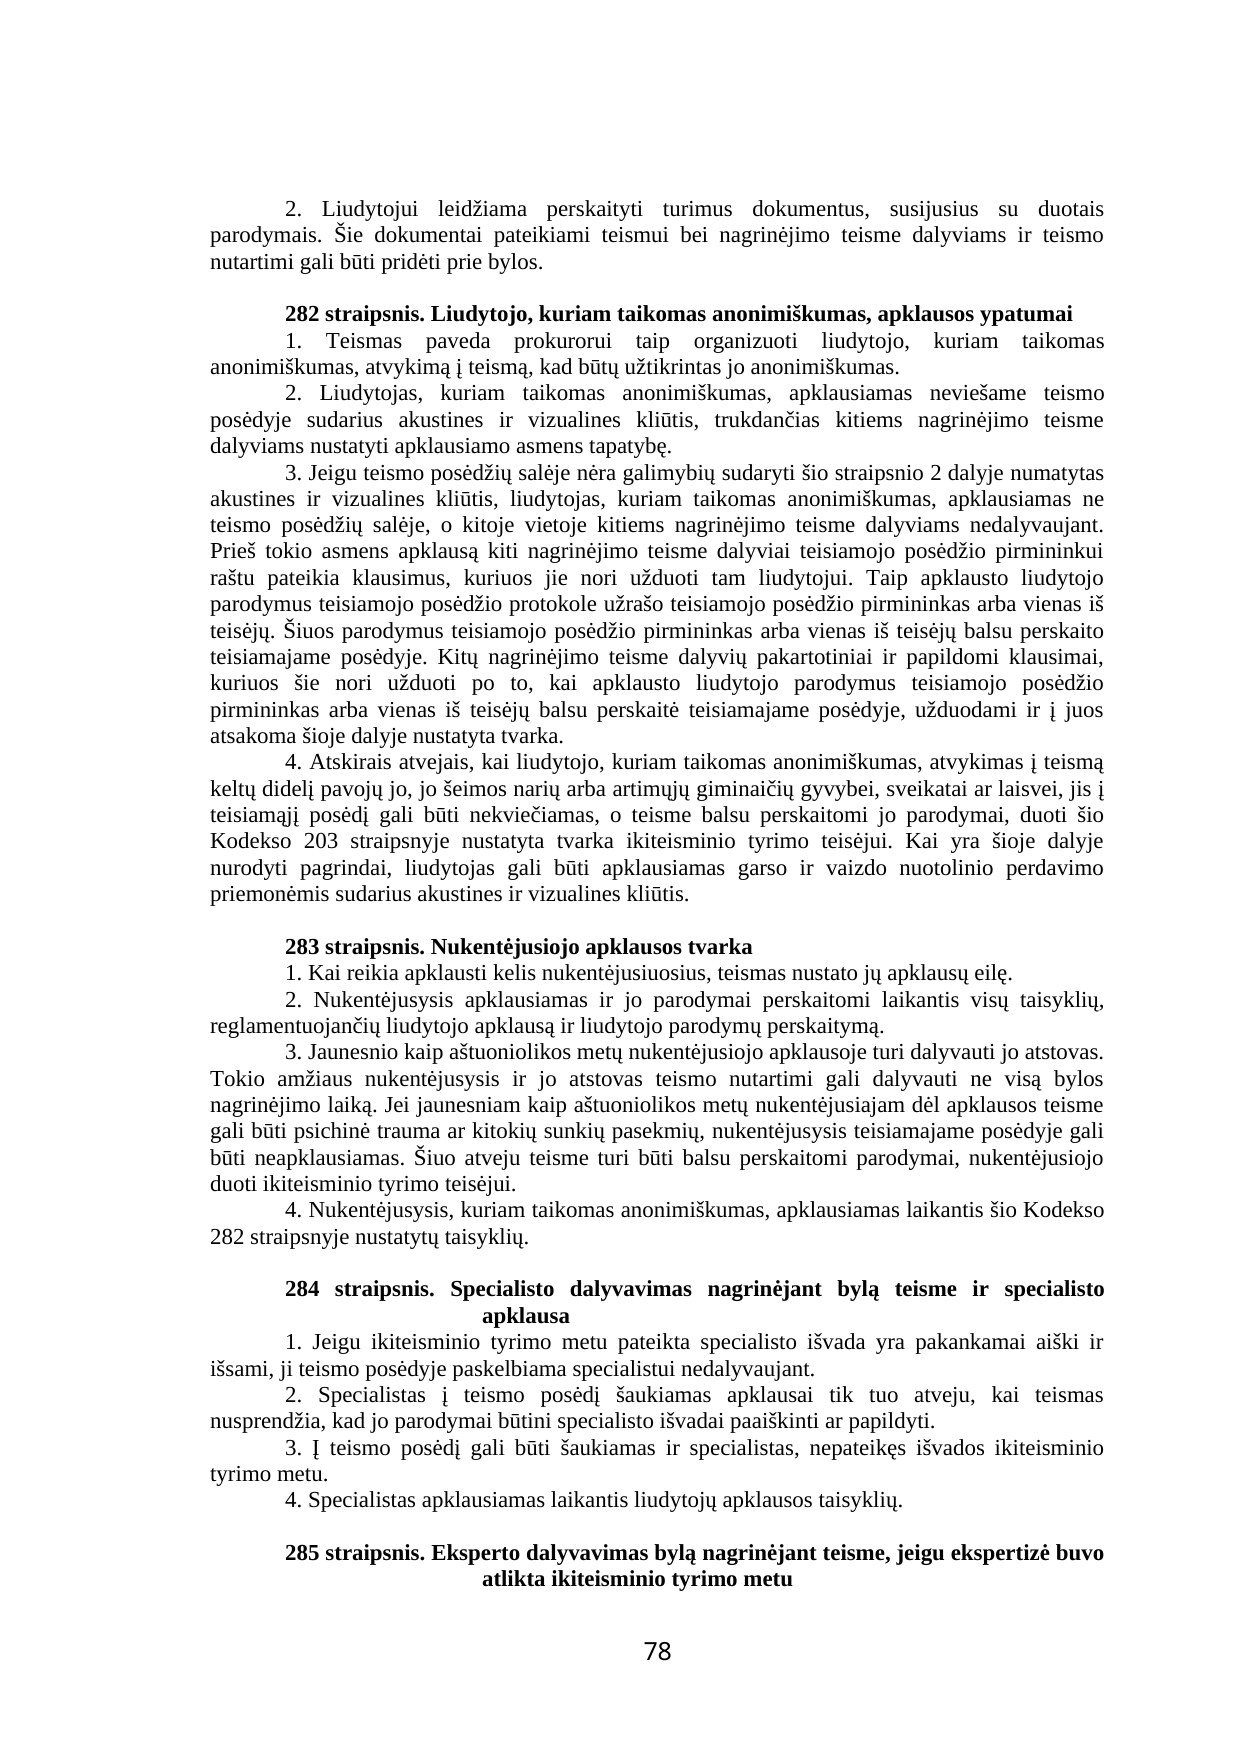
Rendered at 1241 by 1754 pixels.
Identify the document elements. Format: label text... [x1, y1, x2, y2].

text 2. Nukentėjusysis apklausiamas ir jo parodymai perskaitomi laikantis visų taisyklių, reglamentuojančių liudytojo apklausą ir liudytojo parodymų perskaitymą. [210, 986, 1106, 1038]
text 3. Jeigu teismo posėdžių salėje nėra galimybių sudaryti šio straipsnio 2 dalyje numatytas akustines ir vizualines kliūtis, liudytojas, kuriam taikomas anonimiškumas, apklausiamas ne teismo posėdžių salėje, o kitoje vietoje kitiems nagrinėjimo teisme dalyviams nedalyvaujant. Prieš tokio asmens apklausą kiti nagrinėjimo teisme dalyviai teisiamojo posėdžio pirmininkui raštu pateikia klausimus, kuriuos jie nori užduoti tam liudytojui. Taip apklausto liudytojo parodymus teisiamojo posėdžio protokole užrašo teisiamojo posėdžio pirmininkas arba vienas iš teisėjų. Šiuos parodymus teisiamojo posėdžio pirmininkas arba vienas iš teisėjų balsu perskaito teisiamajame posėdyje. Kitų nagrinėjimo teisme dalyvių pakartotiniai ir papildomi klausimai, kuriuos šie nori užduoti po to, kai apklausto liudytojo parodymus teisiamojo posėdžio pirmininkas arba vienas iš teisėjų balsu perskaitė teisiamajame posėdyje, užduodami ir į juos atsakoma šioje dalyje nustatyta tvarka. [210, 458, 1106, 748]
text 282 straipsnis. Liudytojo, kuriam taikomas anonimiškumas, apklausos ypatumai [285, 300, 1106, 327]
text 285 straipsnis. Eksperto dalyvavimas bylą nagrinėjant teisme, jeigu ekspertizė buvo atlikta ikiteisminio tyrimo metu [285, 1539, 1106, 1592]
text 1. Kai reikia apklausti kelis nukentėjusiuosius, teismas nustato jų apklausų eilę. [210, 959, 1106, 986]
text 1. Jeigu ikiteisminio tyrimo metu pateikta specialisto išvada yra pakankamai aiški ir išsami, ji teismo posėdyje paskelbiama specialistui nedalyvaujant. [210, 1328, 1106, 1381]
text 2. Liudytojas, kuriam taikomas anonimiškumas, apklausiamas neviešame teismo posėdyje sudarius akustines ir vizualines kliūtis, trukdančias kitiems nagrinėjimo teisme dalyviams nustatyti apklausiamo asmens tapatybę. [210, 379, 1106, 458]
text 4. Specialistas apklausiamas laikantis liudytojų apklausos taisyklių. [210, 1486, 1106, 1513]
text 3. Jaunesnio kaip aštuoniolikos metų nukentėjusiojo apklausoje turi dalyvauti jo atstovas. Tokio amžiaus nukentėjusysis ir jo atstovas teismo nutartimi gali dalyvauti ne visą bylos nagrinėjimo laiką. Jei jaunesniam kaip aštuoniolikos metų nukentėjusiajam dėl apklausos teisme gali būti psichinė trauma ar kitokių sunkių pasekmių, nukentėjusysis teisiamajame posėdyje gali būti neapklausiamas. Šiuo atveju teisme turi būti balsu perskaitomi parodymai, nukentėjusiojo duoti ikiteisminio tyrimo teisėjui. [210, 1038, 1106, 1196]
text 2. Liudytojui leidžiama perskaityti turimus dokumentus, susijusius su duotais parodymais. Šie dokumentai pateikiami teismui bei nagrinėjimo teisme dalyviams ir teismo nutartimi gali būti pridėti prie bylos. [210, 195, 1106, 274]
text 283 straipsnis. Nukentėjusiojo apklausos tvarka [210, 933, 1106, 959]
text 3. Į teismo posėdį gali būti šaukiamas ir specialistas, nepateikęs išvados ikiteisminio tyrimo metu. [210, 1434, 1106, 1486]
text 2. Specialistas į teismo posėdį šaukiamas apklausai tik tuo atveju, kai teismas nusprendžia, kad jo parodymai būtini specialisto išvadai paaiškinti ar papildyti. [210, 1381, 1106, 1434]
text 1. Teismas paveda prokurorui taip organizuoti liudytojo, kuriam taikomas anonimiškumas, atvykimą į teismą, kad būtų užtikrintas jo anonimiškumas. [210, 327, 1106, 379]
text 4. Nukentėjusysis, kuriam taikomas anonimiškumas, apklausiamas laikantis šio Kodekso 282 straipsnyje nustatytų taisyklių. [210, 1196, 1106, 1249]
text 284 straipsnis. Specialisto dalyvavimas nagrinėjant bylą teisme ir specialisto apklausa [285, 1276, 1106, 1328]
text 4. Atskirais atvejais, kai liudytojo, kuriam taikomas anonimiškumas, atvykimas į teismą keltų didelį pavojų jo, jo šeimos narių arba artimųjų giminaičių gyvybei, sveikatai ar laisvei, jis į teisiamąjį posėdį gali būti nekviečiamas, o teisme balsu perskaitomi jo parodymai, duoti šio Kodekso 203 straipsnyje nustatyta tvarka ikiteisminio tyrimo teisėjui. Kai yra šioje dalyje nurodyti pagrindai, liudytojas gali būti apklausiamas garso ir vaizdo nuotolinio perdavimo priemonėmis sudarius akustines ir vizualines kliūtis. [210, 748, 1106, 907]
